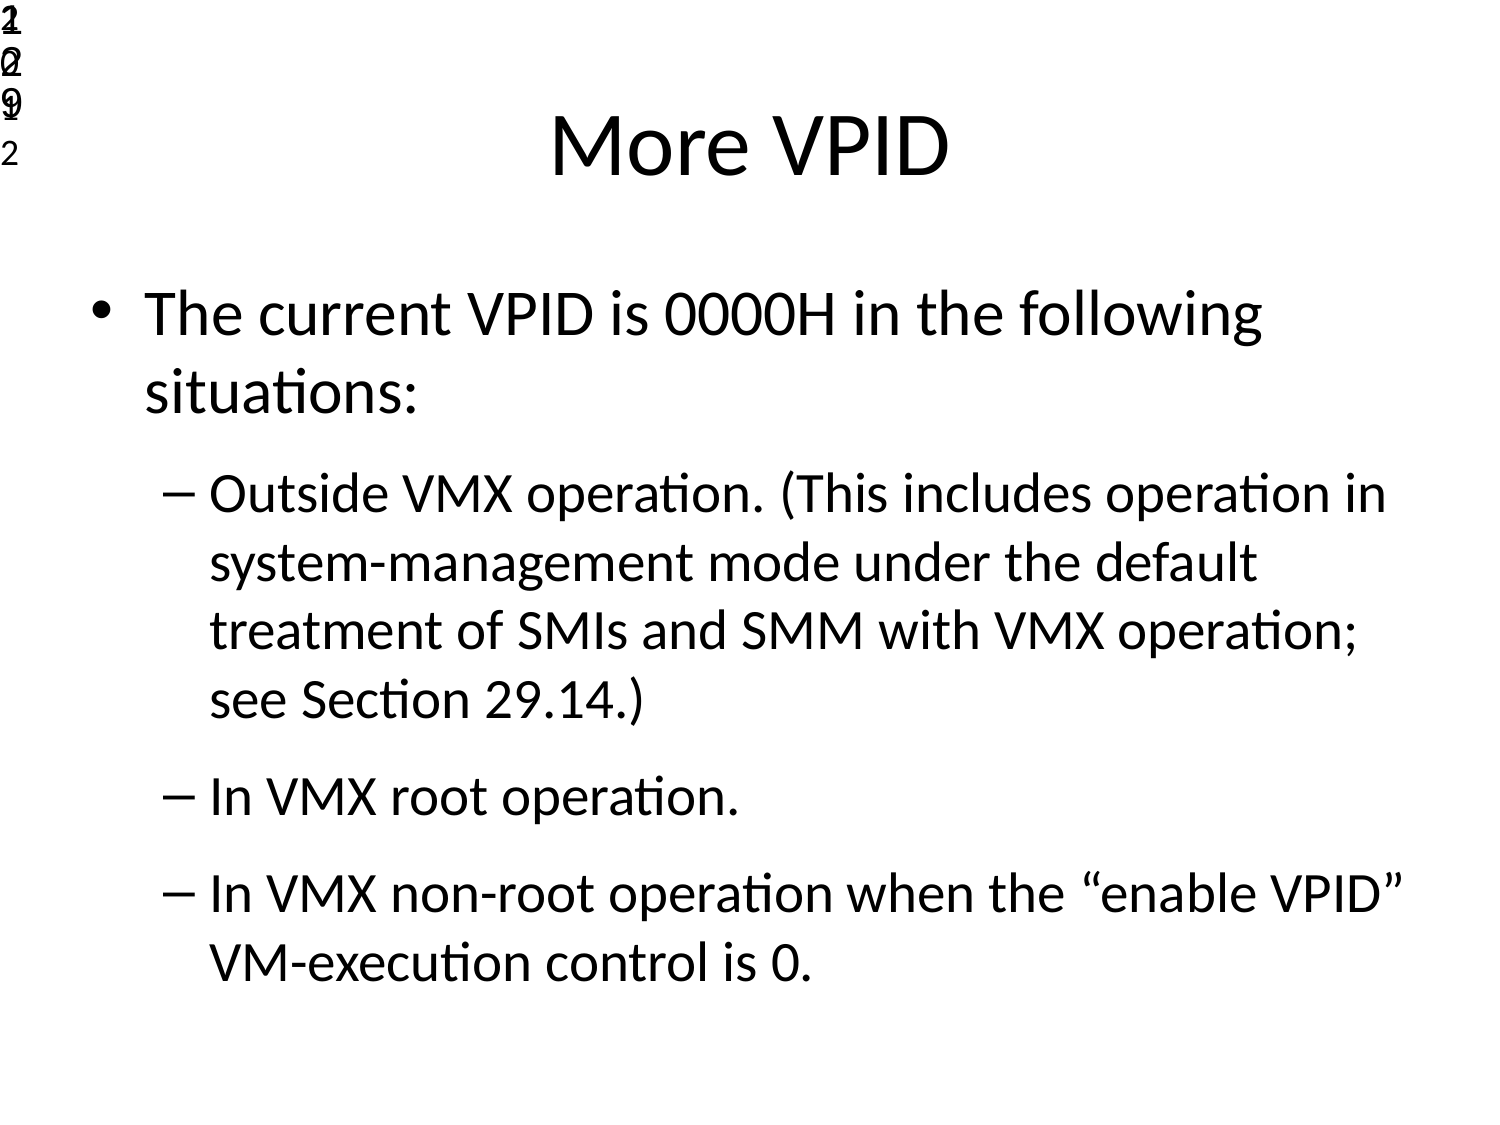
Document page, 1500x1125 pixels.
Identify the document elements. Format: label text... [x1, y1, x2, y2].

title More VPID [75, 45, 1425, 233]
list The current VPID is 0000H in the following situations: Outside VMX operation. (This includes operation in system-management mode under the default treatment of SMIs and SMM with VMX operation; see Section 29.14.) In VMX root operation. In VMX non-root operation when the “enable VPID” VM-execution control is 0. [75, 262, 1425, 1005]
